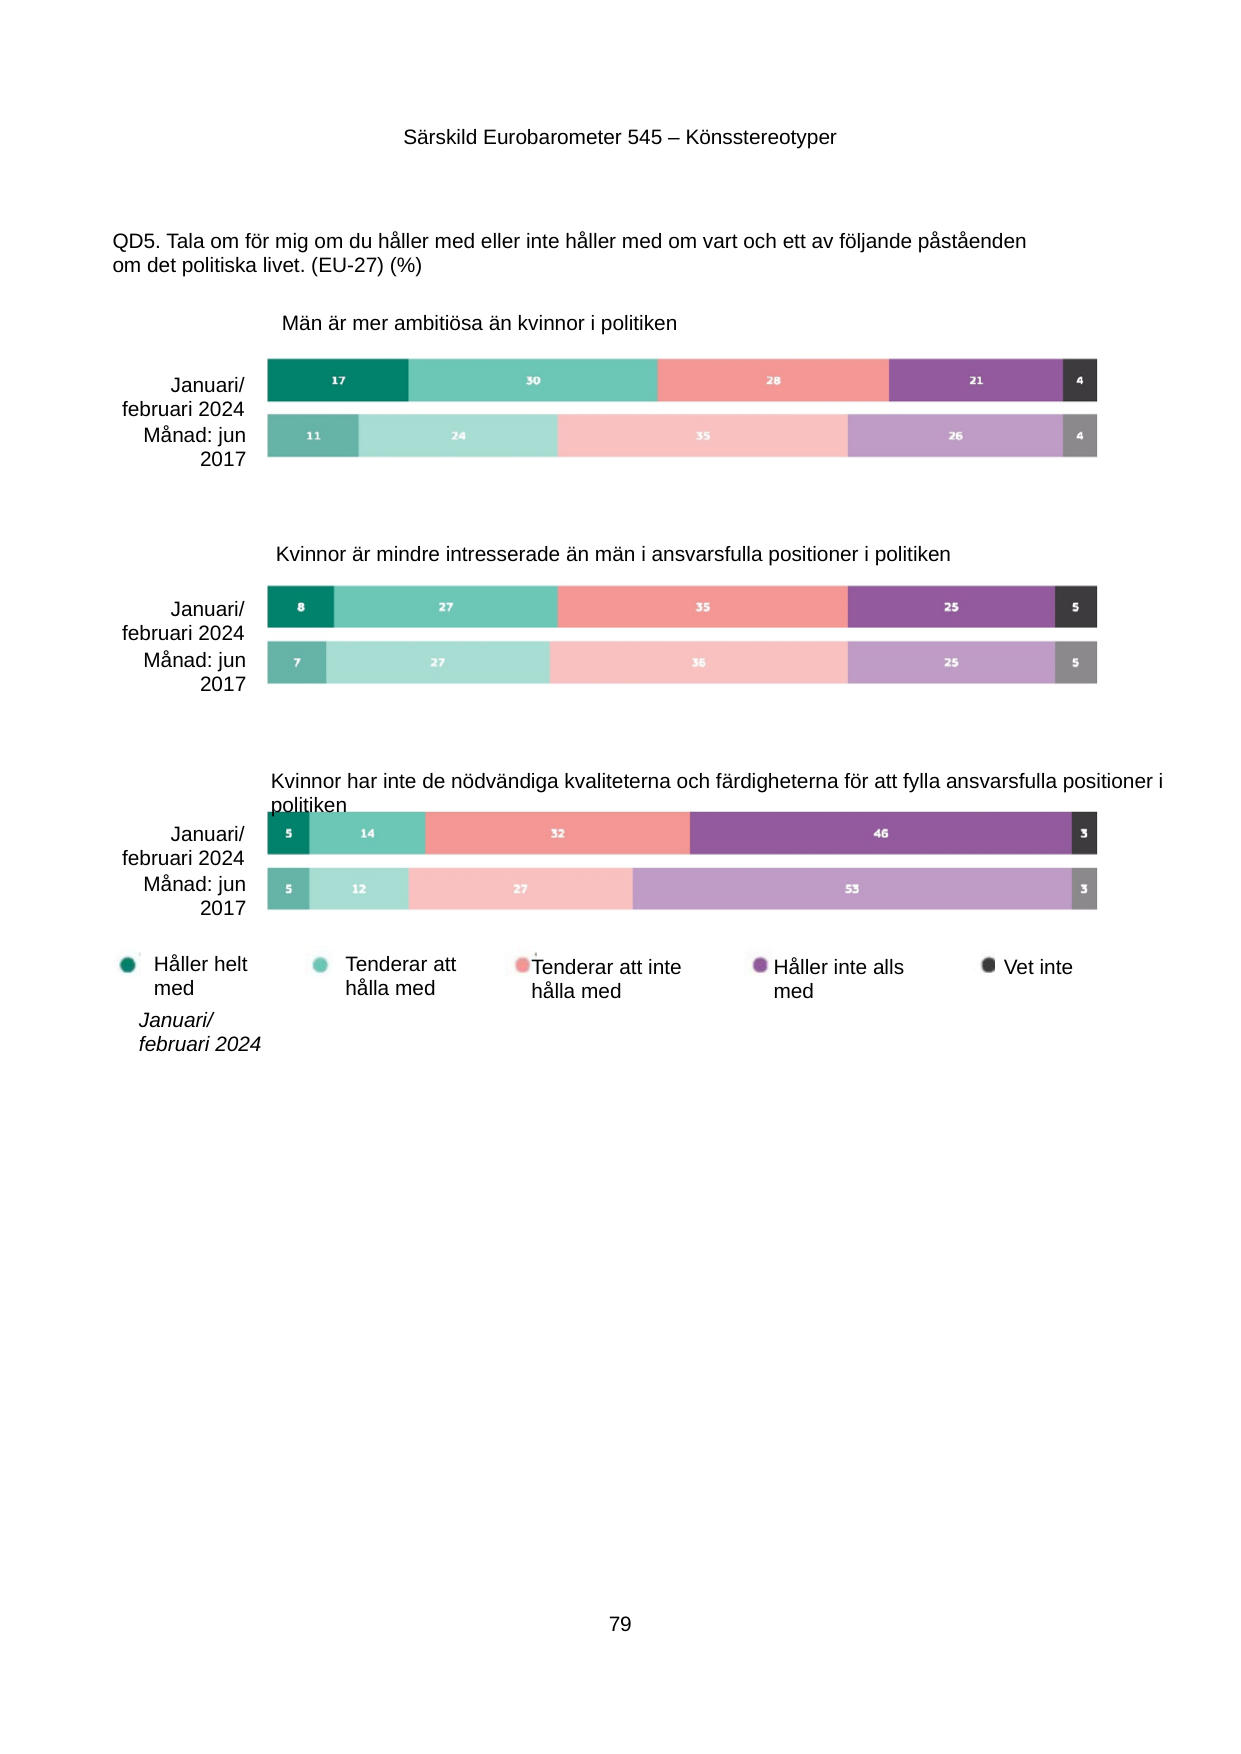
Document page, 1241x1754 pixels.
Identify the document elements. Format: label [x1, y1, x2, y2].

picture [266, 352, 1098, 914]
picture [109, 946, 995, 977]
